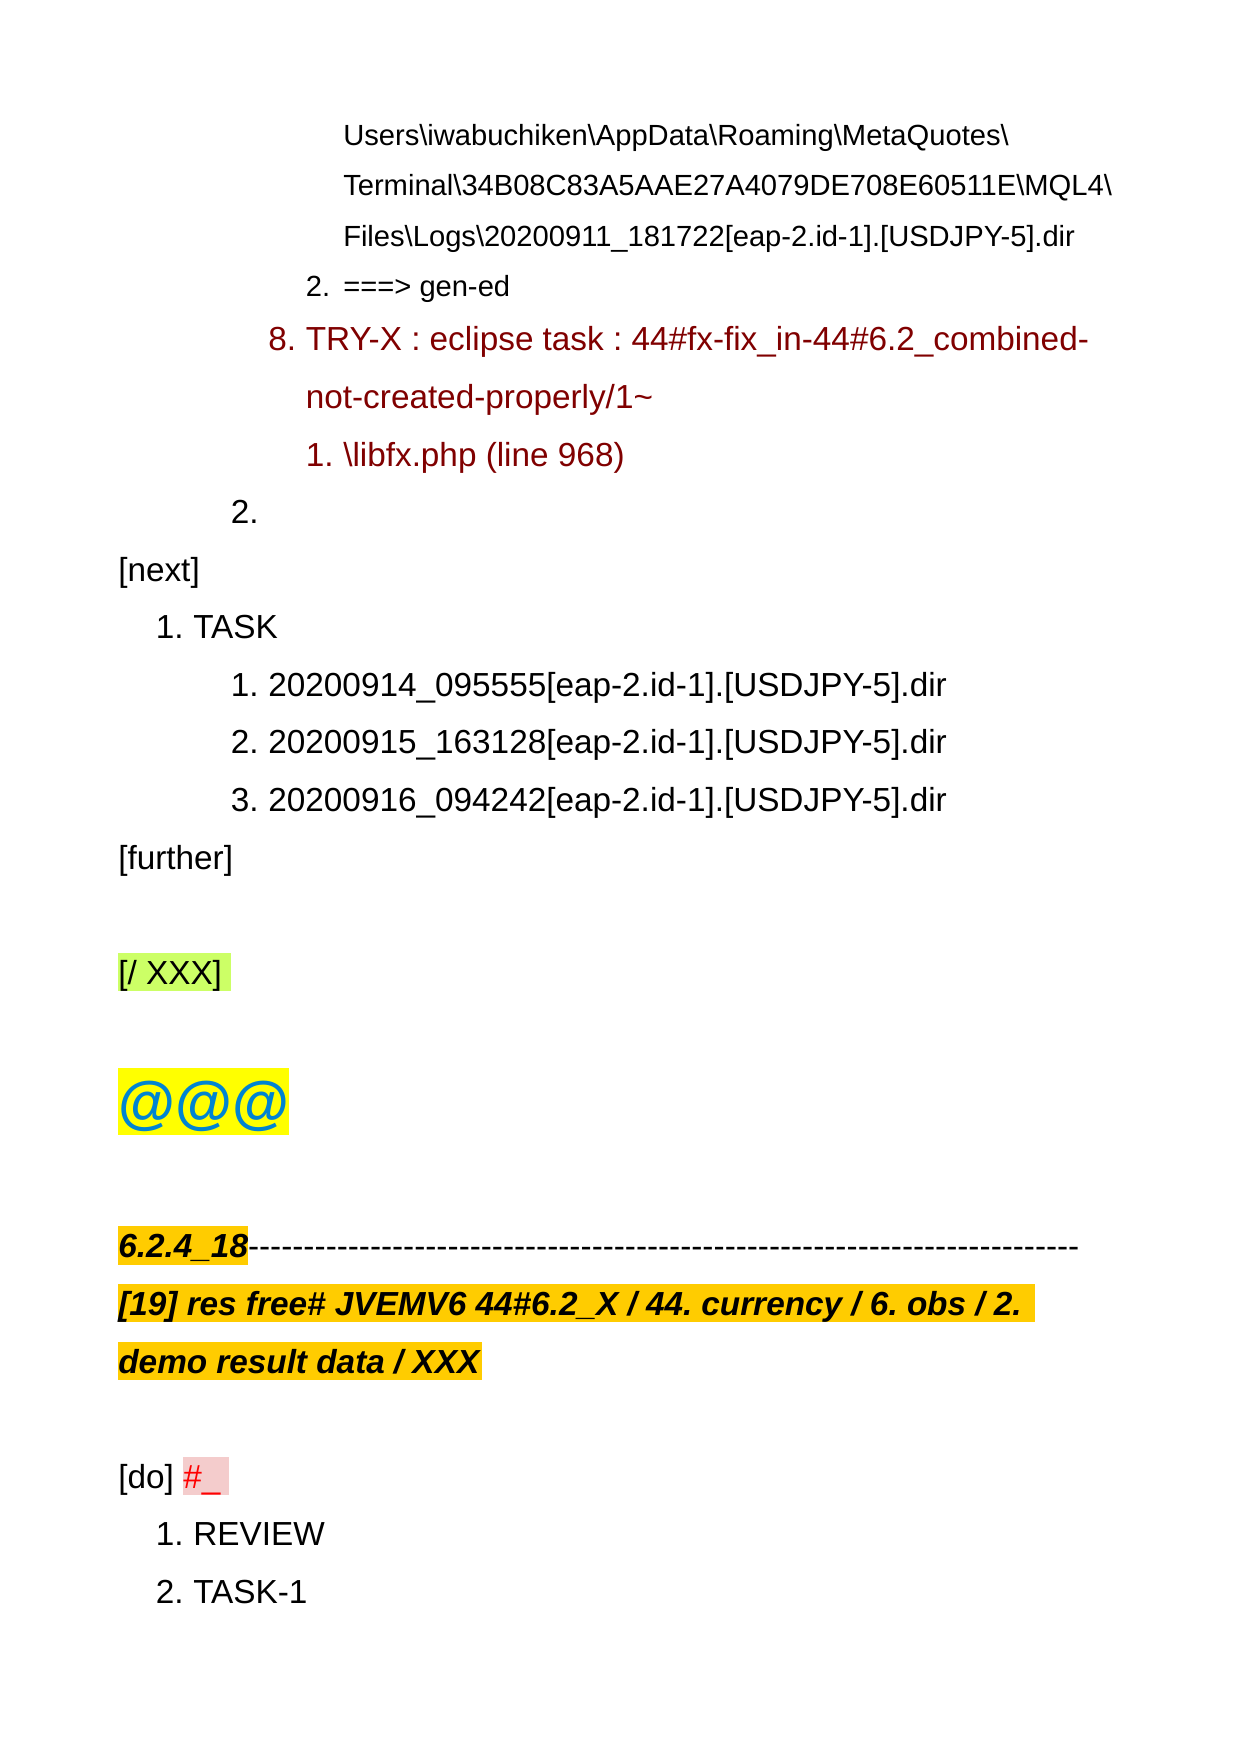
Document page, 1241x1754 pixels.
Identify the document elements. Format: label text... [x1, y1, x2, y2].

text [/ XXX] [118, 895, 1122, 991]
text @@@ [118, 1068, 1122, 1135]
text [next] [118, 550, 1122, 588]
list ===> gen-ed [306, 269, 1122, 303]
list TASK-1 [156, 1572, 1122, 1611]
text [further] [118, 838, 1122, 876]
list 20200916_094242[eap-2.id-1].[USDJPY-5].dir [231, 780, 1122, 819]
text 6.2.4_18--------------------------------------------------------------------------- [118, 1226, 1122, 1265]
list TRY-X : eclipse task : 44#fx-fix_in-44#6.2_combined-not-created-properly/1~ [268, 319, 1122, 415]
text [do] #_ [118, 1457, 1122, 1495]
text [19] res free# JVEMV6 44#6.2_X / 44. currency / 6. obs / 2. demo result data / XXX [118, 1284, 1122, 1380]
list REVIEW [156, 1514, 1122, 1553]
list 20200914_095555[eap-2.id-1].[USDJPY-5].dir [231, 665, 1122, 703]
list \libfx.php (line 968) [306, 434, 1122, 473]
list Users\iwabuchiken\AppData\Roaming\MetaQuotes\Terminal\34B08C83A5AAE27A4079DE708E60511E\MQL4\Files\Logs\20200911_181722[eap-2.id-1].[USDJPY-5].dir [306, 118, 1122, 252]
list 20200915_163128[eap-2.id-1].[USDJPY-5].dir [231, 723, 1122, 761]
list TASK [156, 607, 1122, 646]
